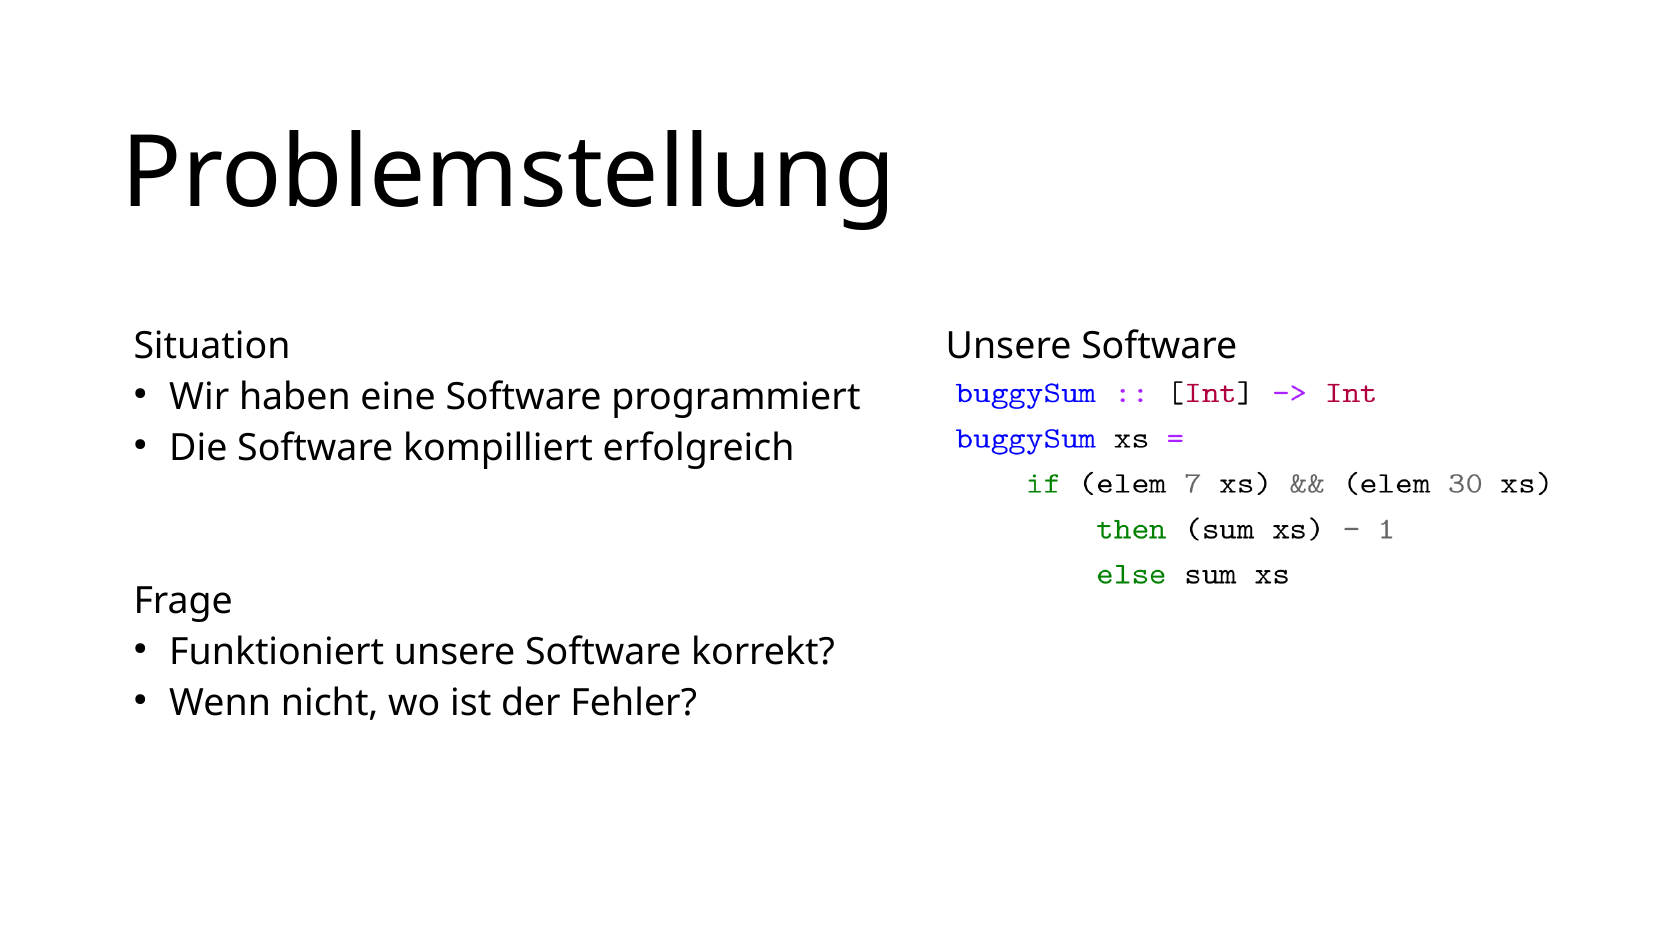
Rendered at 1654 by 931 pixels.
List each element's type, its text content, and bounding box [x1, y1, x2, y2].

text_box Problemstellung [107, 92, 1076, 244]
text_box Situation Unsere Software Wir haben eine Software programmiert Die Software kompilliert erfolgreich Frage Funktioniert unsere Software korrekt? Wenn nicht, wo ist der Fehler? [118, 310, 1285, 734]
picture [942, 371, 1571, 599]
